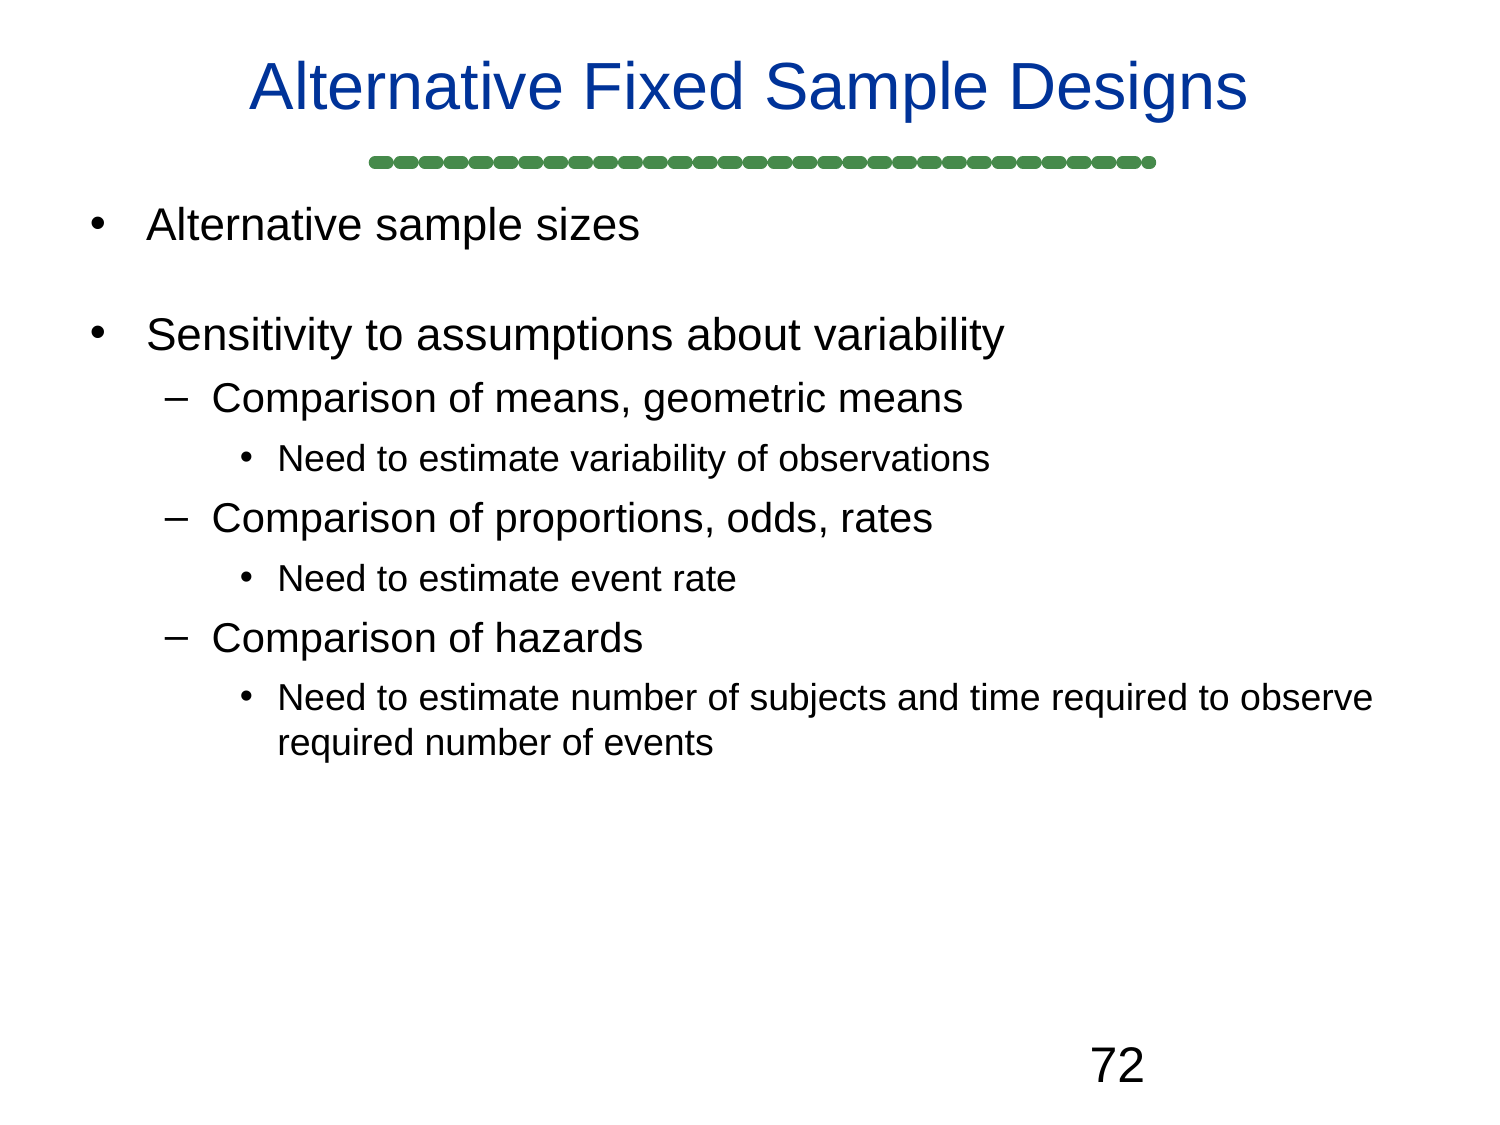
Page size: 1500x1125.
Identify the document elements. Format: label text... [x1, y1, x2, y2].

title Alternative Fixed Sample Designs [37, 24, 1463, 141]
list Alternative sample sizes Sensitivity to assumptions about variability Comparison of means, geometric means Need to estimate variability of observations Comparison of proportions, odds, rates Need to estimate event rate Comparison of hazards Need to estimate number of subjects and time required to observe required number of events [75, 187, 1426, 1050]
